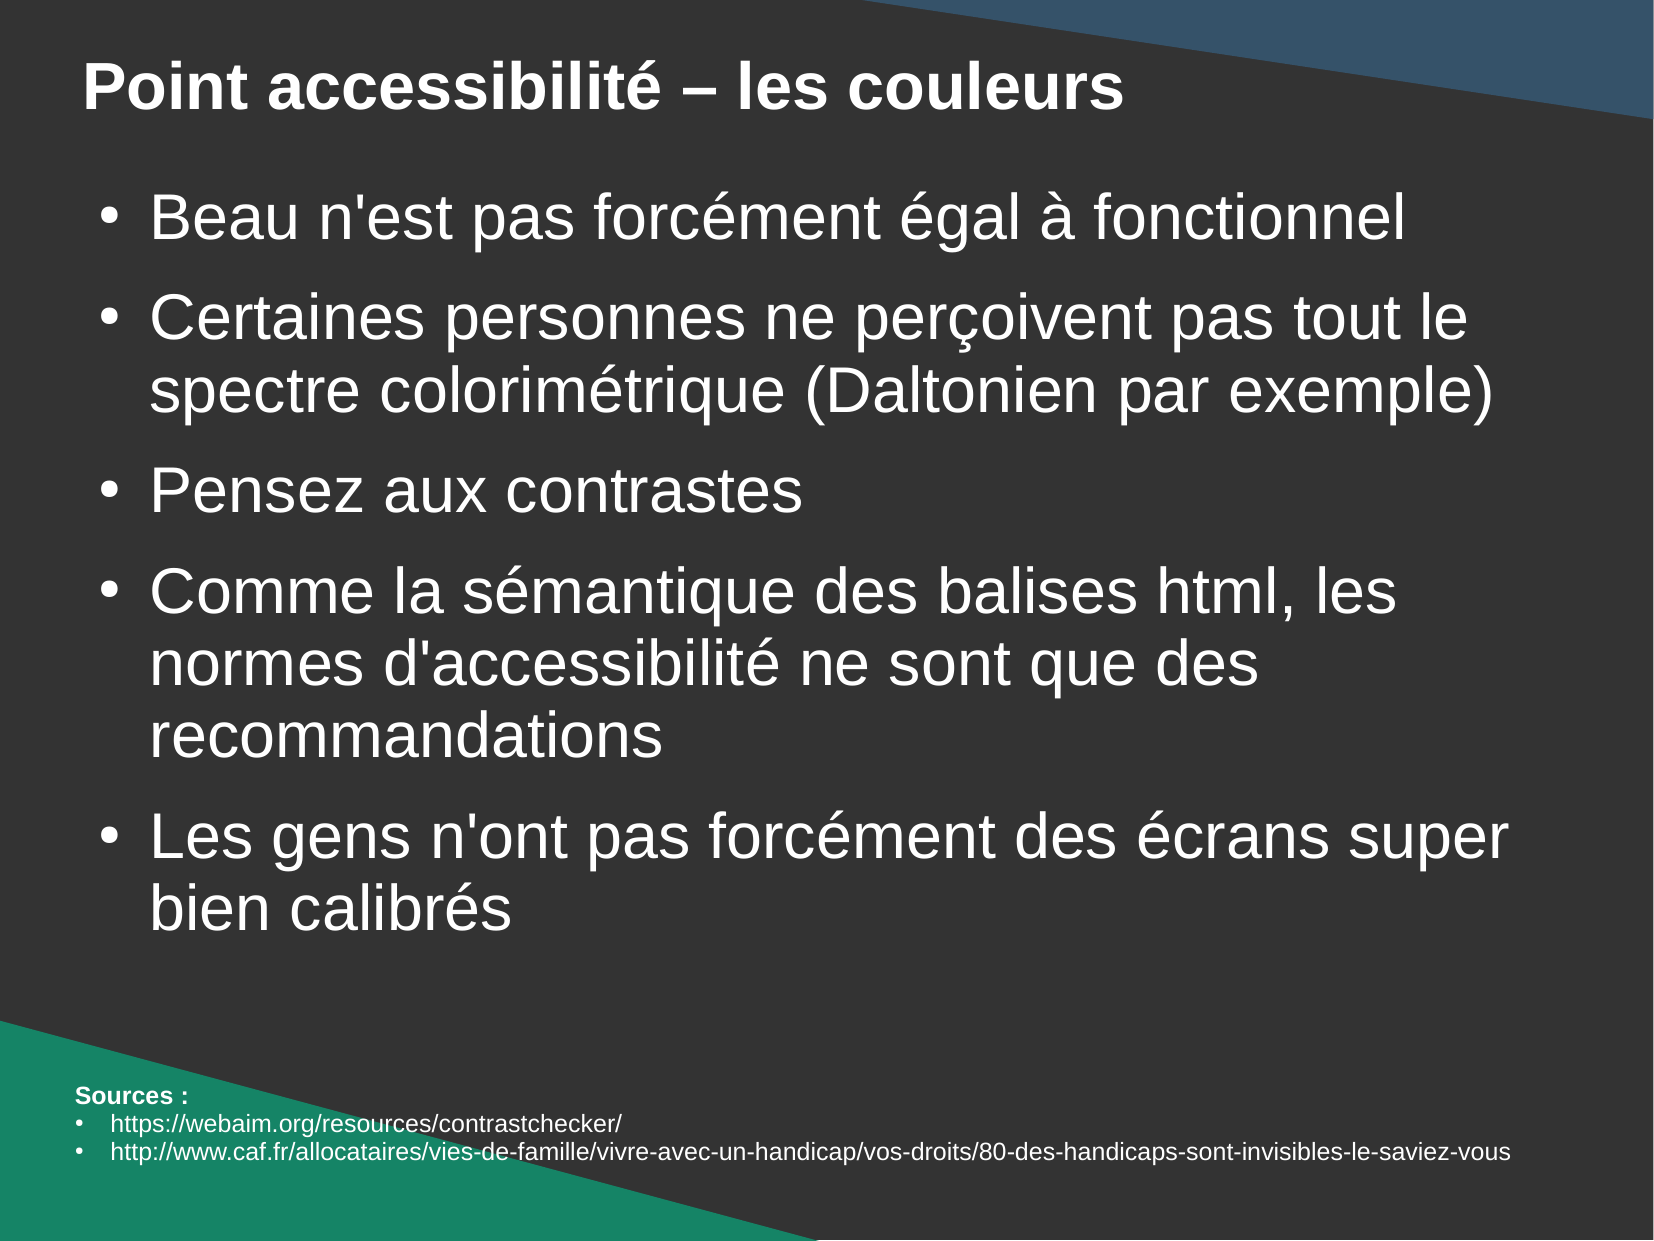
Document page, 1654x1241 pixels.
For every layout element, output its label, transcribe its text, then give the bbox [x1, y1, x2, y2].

title Point accessibilité – les couleurs [82, 49, 1571, 162]
text_box [0, 1020, 199, 1241]
text_box Sources : https://webaim.org/resources/contrastchecker/ http://www.caf.fr/allocataires/vies-de-famille/vivre-avec-un-handicap/vos-droits/80-des-handicaps-sont-invisibles-le-saviez-vous [60, 1074, 1546, 1241]
list Beau n'est pas forcément égal à fonctionnel Certaines personnes ne perçoivent pas tout le spectre colorimétrique (Daltonien par exemple) Pensez aux contrastes Comme la sémantique des balises html, les normes d'accessibilité ne sont que des recommandations Les gens n'ont pas forcément des écrans super bien calibrés [80, 180, 1605, 945]
text_box [861, 0, 1654, 120]
